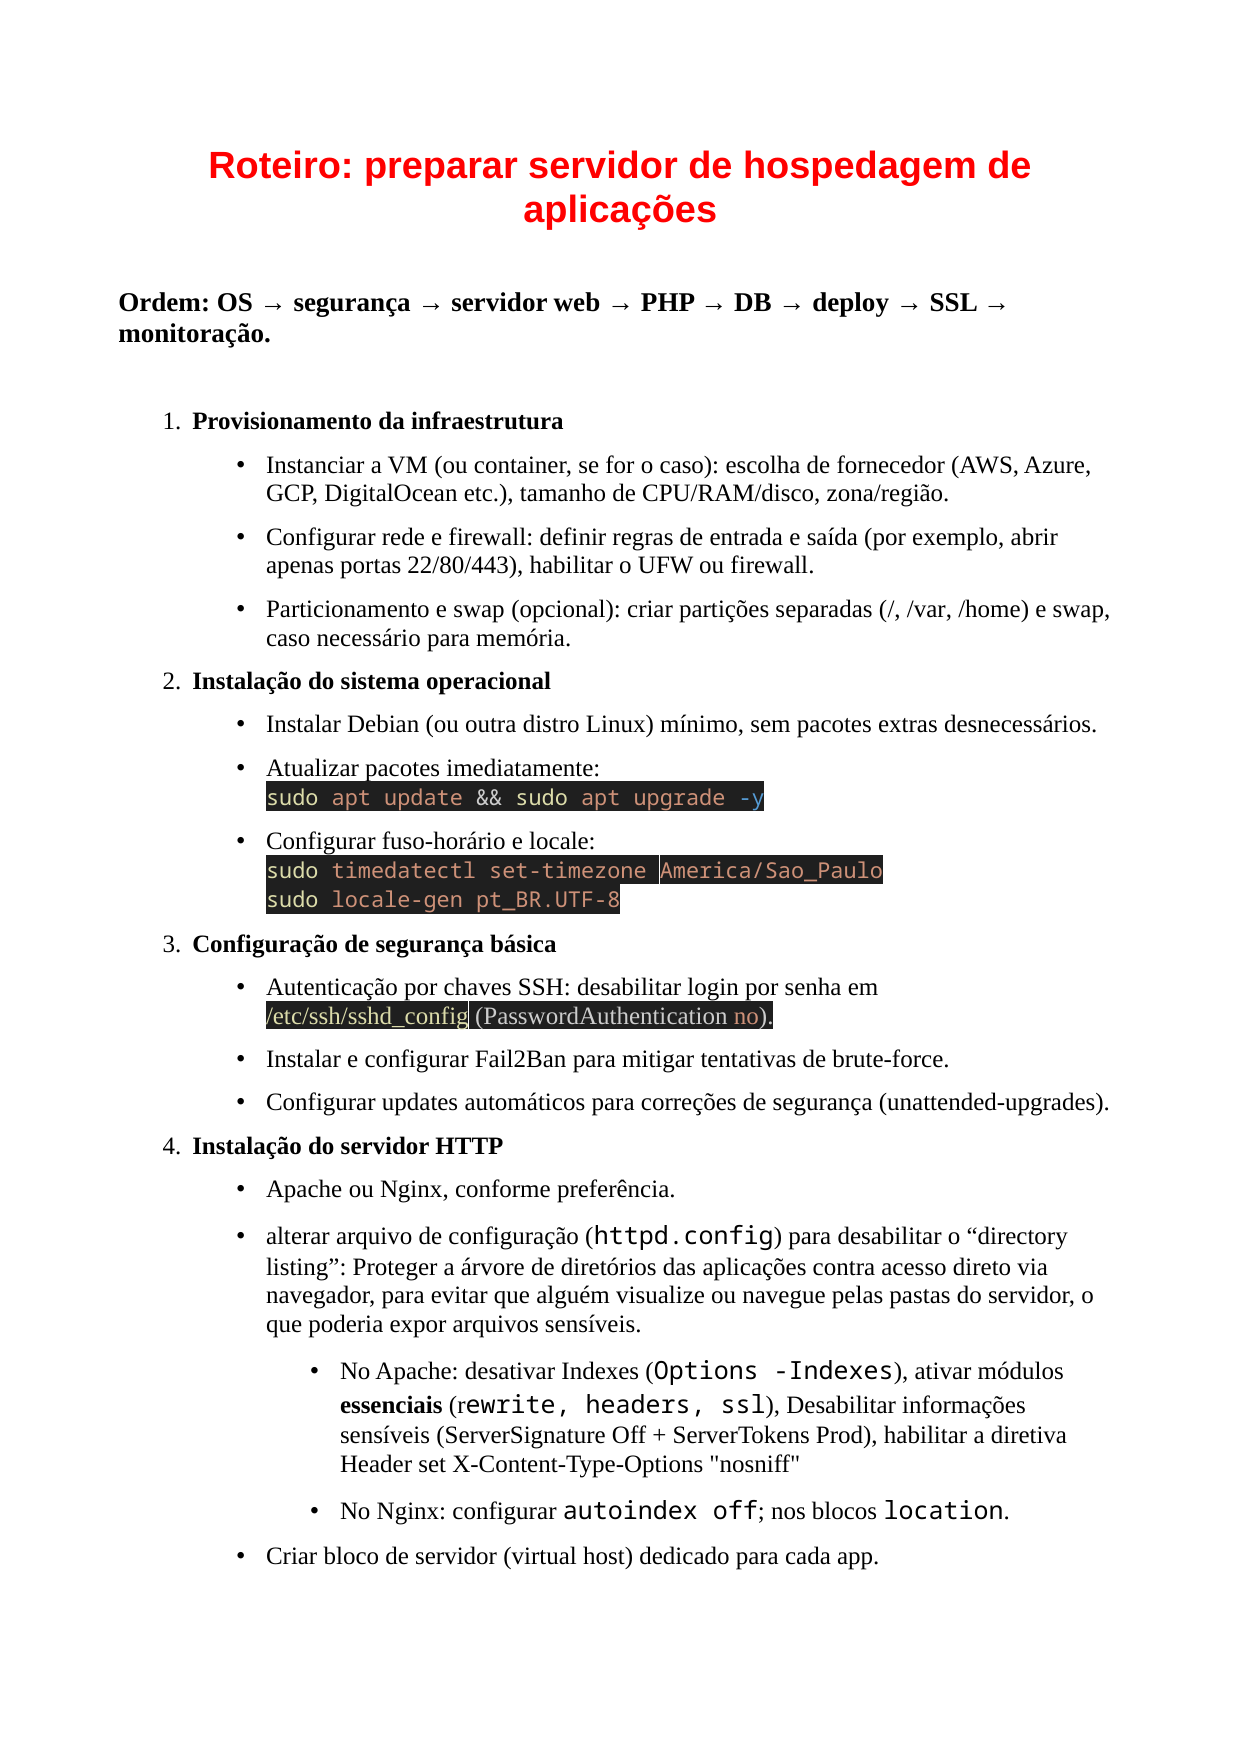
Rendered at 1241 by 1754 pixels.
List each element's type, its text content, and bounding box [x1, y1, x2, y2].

list Autenticação por chaves SSH: desabilitar login por senha em /etc/ssh/sshd_config (PasswordAuthentication no). [236, 972, 1122, 1029]
list No Nginx: configurar autoindex off; nos blocos location. [310, 1493, 1122, 1527]
list Configurar fuso-horário e locale: sudo timedatectl set-timezone America/Sao_Paulo sudo locale-gen pt_BR.UTF-8 [236, 826, 1122, 914]
list Instanciar a VM (ou container, se for o caso): escolha de fornecedor (AWS, Azure, GCP, DigitalOcean etc.), tamanho de CPU/RAM/disco, zona/região. [236, 450, 1122, 507]
list Instalar Debian (ou outra distro Linux) mínimo, sem pacotes extras desnecessários. [236, 709, 1122, 738]
list Provisionamento da infraestrutura [162, 406, 1122, 435]
list Apache ou Nginx, conforme preferência. [236, 1174, 1122, 1203]
list Instalação do sistema operacional [162, 666, 1122, 695]
list Configuração de segurança básica [162, 929, 1122, 957]
list Particionamento e swap (opcional): criar partições separadas (/, /var, /home) e swap, caso necessário para memória. [236, 594, 1122, 651]
text Ordem: OS → segurança → servidor web → PHP → DB → deploy → SSL → monitoração. [118, 286, 1122, 348]
list Atualizar pacotes imediatamente: sudo apt update && sudo apt upgrade -y [236, 753, 1122, 811]
list Criar bloco de servidor (virtual host) dedicado para cada app. [236, 1541, 1122, 1570]
list alterar arquivo de configuração (httpd.config) para desabilitar o “directory listing”: Proteger a árvore de diretórios das aplicações contra acesso direto via navegador, para evitar que alguém visualize ou navegue pelas pastas do servidor, o que poderia expor arquivos sensíveis. [236, 1217, 1122, 1338]
subtitle Roteiro: preparar servidor de hospedagem de aplicações [118, 143, 1122, 230]
list Configurar updates automáticos para correções de segurança (unattended-upgrades). [236, 1087, 1122, 1116]
list Instalação do servidor HTTP [162, 1131, 1122, 1159]
list Instalar e configurar Fail2Ban para mitigar tentativas de brute-force. [236, 1044, 1122, 1073]
list No Apache: desativar Indexes (Options -Indexes), ativar módulos essenciais (rewrite, headers, ssl), Desabilitar informações sensíveis (ServerSignature Off + ServerTokens Prod), habilitar a diretiva Header set X-Content-Type-Options "nosniff" [310, 1352, 1122, 1478]
list Configurar rede e firewall: definir regras de entrada e saída (por exemplo, abrir apenas portas 22/80/443), habilitar o UFW ou firewall. [236, 522, 1122, 579]
